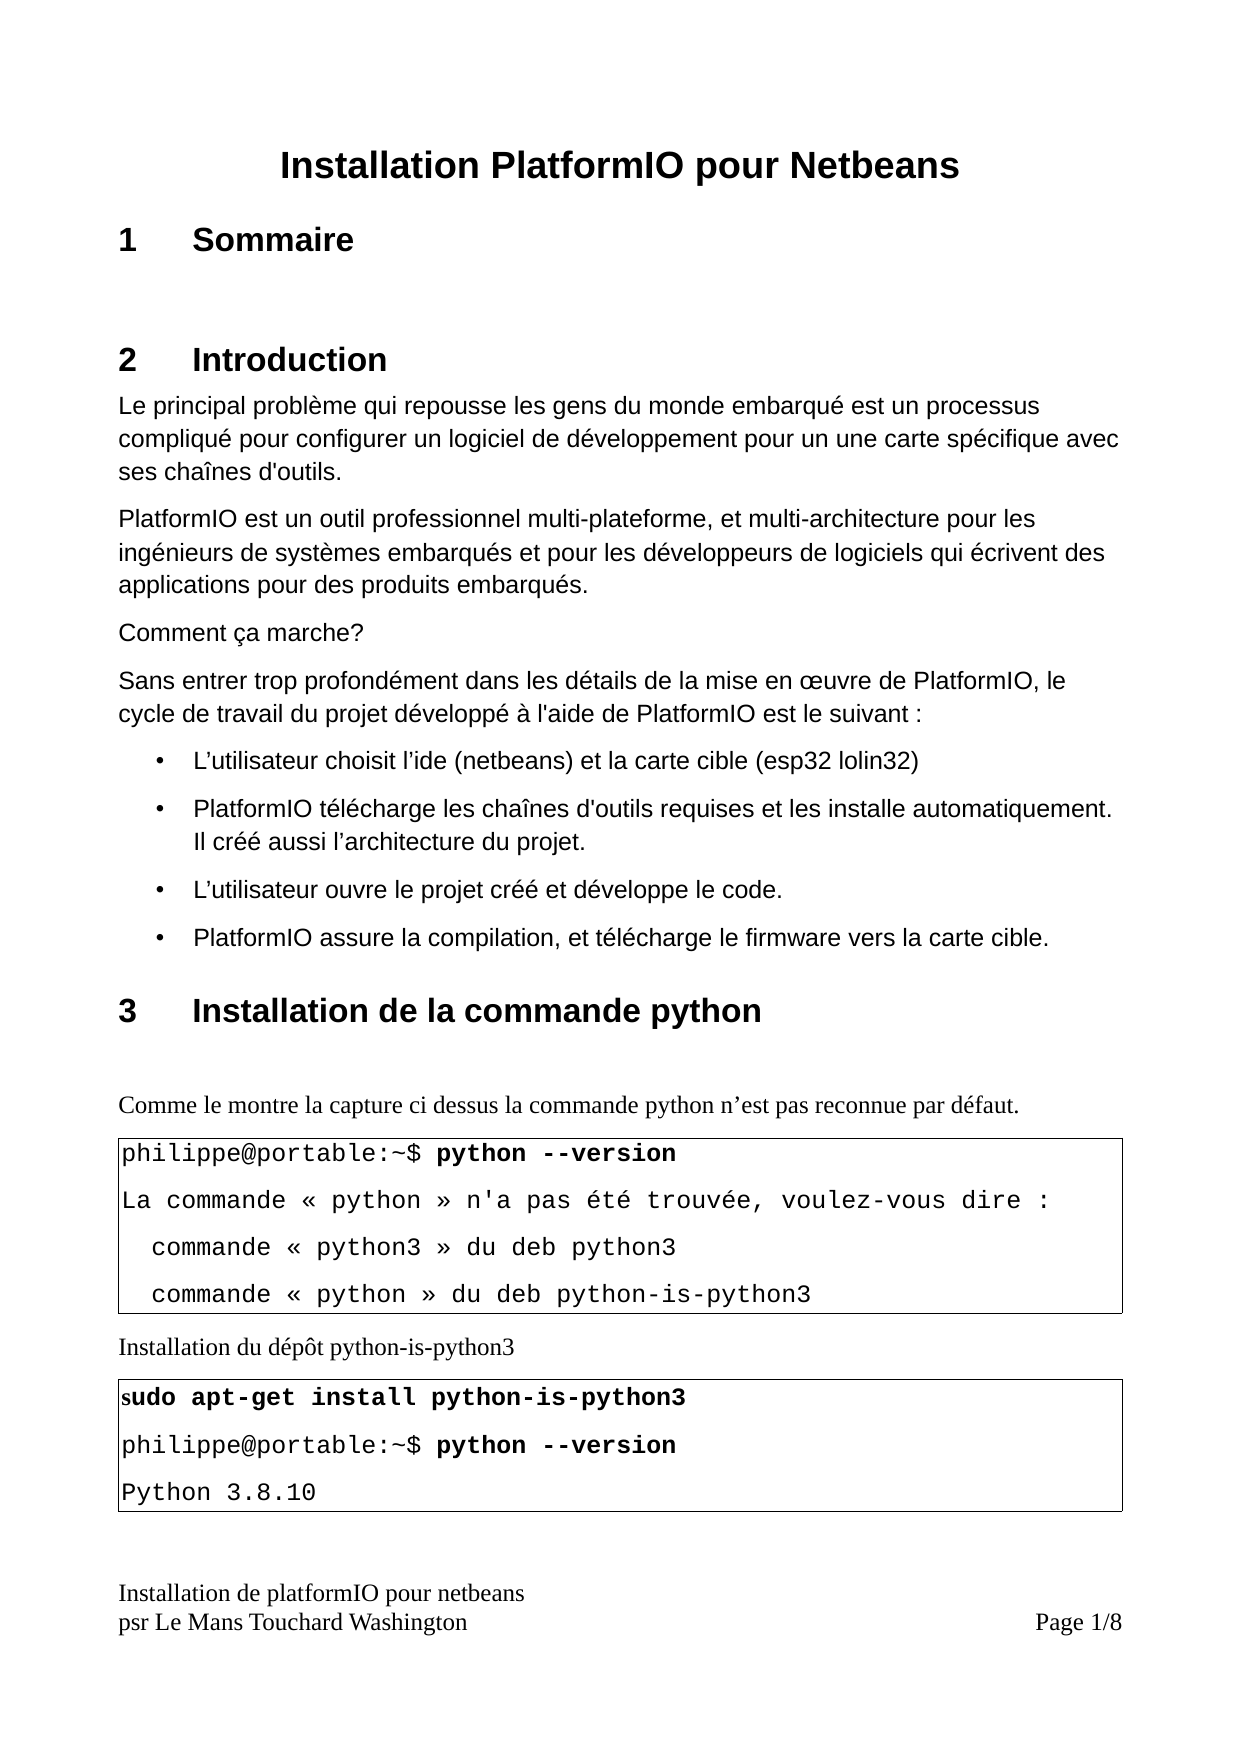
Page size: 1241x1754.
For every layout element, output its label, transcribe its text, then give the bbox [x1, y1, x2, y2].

text commande « python3 » du deb python3 [119, 1232, 1122, 1263]
text sudo apt-get install python-is-python3 [119, 1380, 1122, 1413]
subtitle Introduction [118, 340, 1122, 378]
text Le principal problème qui repousse les gens du monde embarqué est un processus compliqué pour configurer un logiciel de développement pour un une carte spécifique avec ses chaînes d'outils. [118, 391, 1122, 486]
text La commande « python » n'a pas été trouvée, voulez-vous dire : [119, 1184, 1122, 1216]
text Comment ça marche? [118, 618, 1122, 647]
text philippe@portable:~$ python --version [119, 1429, 1122, 1461]
text Comme le montre la capture ci dessus la commande python n’est pas reconnue par défaut. [118, 1090, 1122, 1118]
text Installation du dépôt python-is-python3 [118, 1332, 1122, 1361]
subtitle Sommaire [118, 220, 1122, 259]
subtitle Installation de la commande python [118, 991, 1122, 1030]
text Sans entrer trop profondément dans les détails de la mise en œuvre de PlatformIO, le cycle de travail du projet développé à l'aide de PlatformIO est le suivant : [118, 666, 1122, 727]
list PlatformIO assure la compilation, et télécharge le firmware vers la carte cible. [156, 922, 1122, 951]
list L’utilisateur ouvre le projet créé et développe le code. [156, 875, 1122, 904]
list PlatformIO télécharge les chaînes d'outils requises et les installe automatiquement. Il créé aussi l’architecture du projet. [156, 794, 1122, 856]
text commande « python » du deb python-is-python3 [119, 1279, 1122, 1313]
text Python 3.8.10 [119, 1476, 1122, 1511]
list L’utilisateur choisit l’ide (netbeans) et la carte cible (esp32 lolin32) [156, 746, 1122, 775]
subtitle Installation PlatformIO pour Netbeans [118, 143, 1122, 187]
text philippe@portable:~$ python --version [119, 1139, 1122, 1169]
text PlatformIO est un outil professionnel multi-plateforme, et multi-architecture pour les ingénieurs de systèmes embarqués et pour les développeurs de logiciels qui écrivent des applications pour des produits embarqués. [118, 504, 1122, 599]
